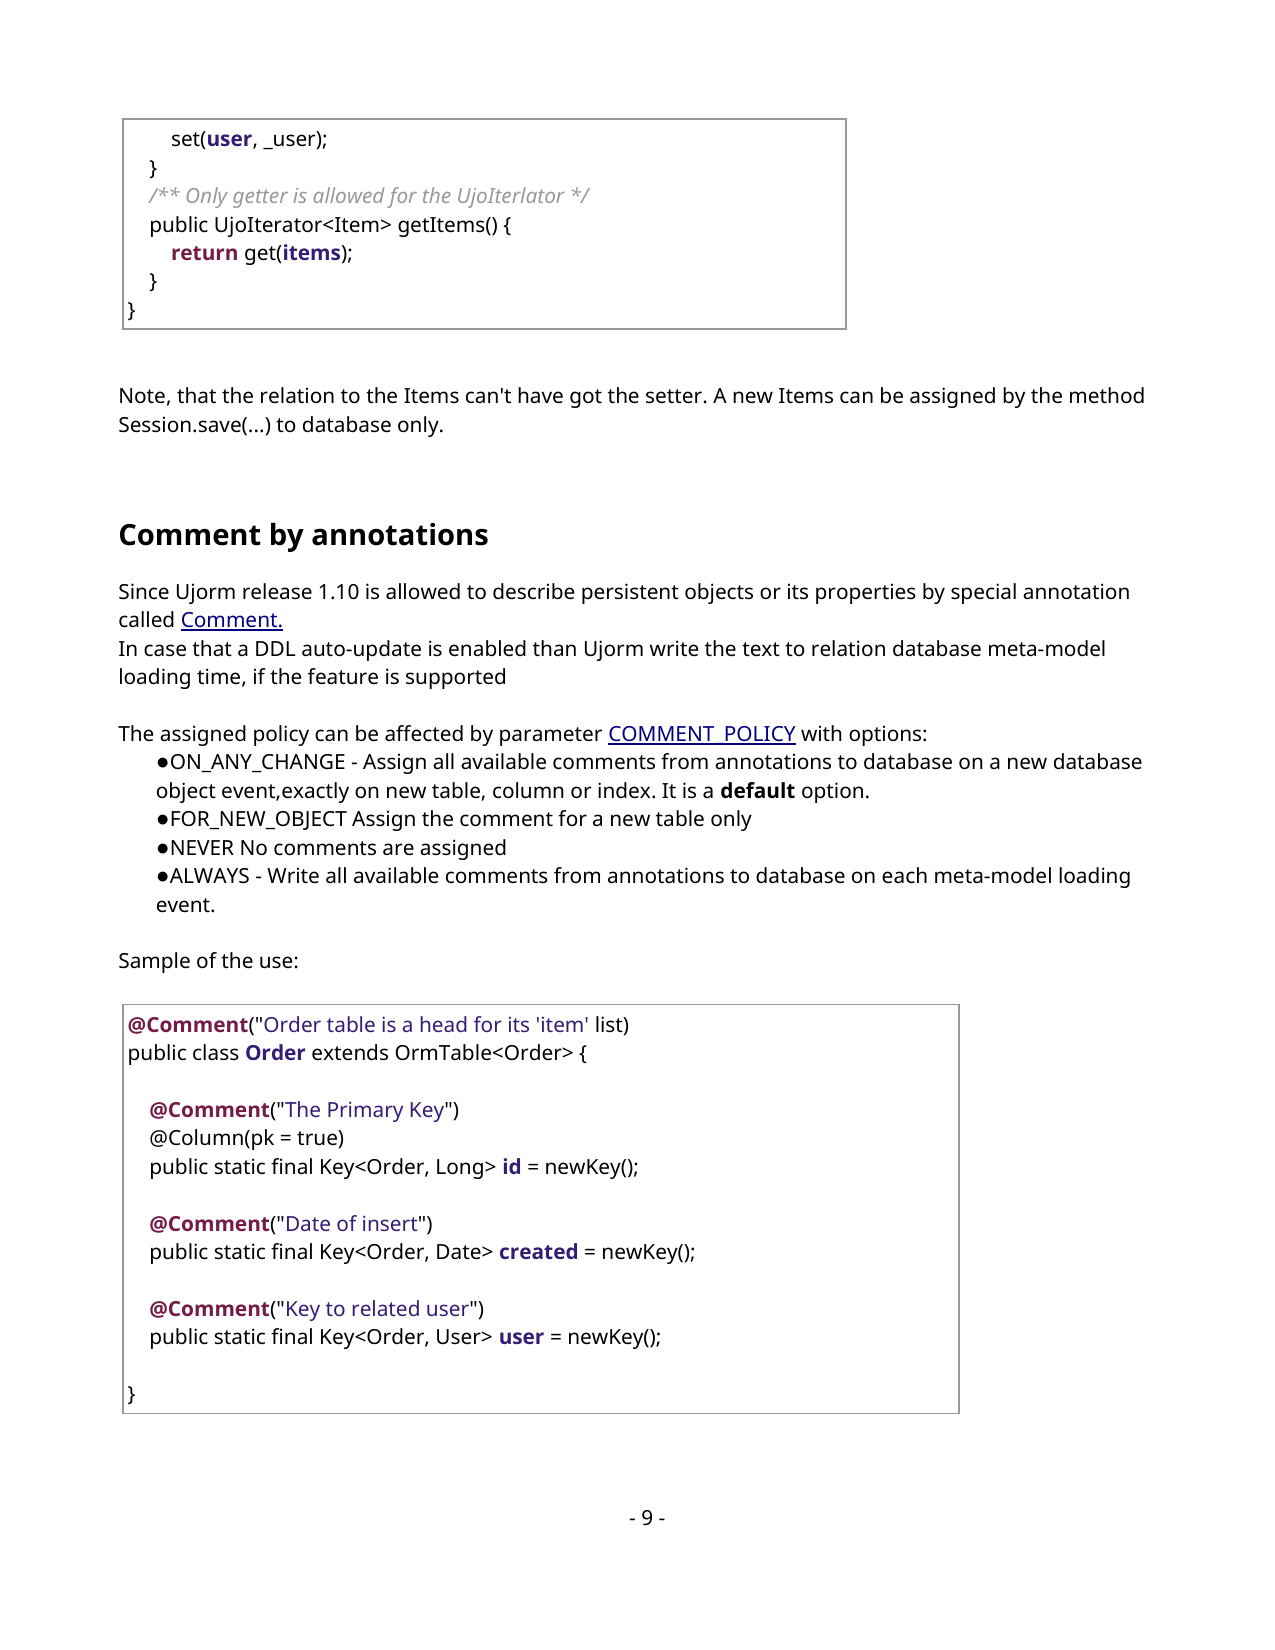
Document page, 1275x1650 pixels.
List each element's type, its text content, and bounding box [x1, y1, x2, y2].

text The assigned policy can be affected by parameter COMMENT_POLICY with options: [118, 719, 1157, 747]
list ALWAYS - Write all available comments from annotations to database on each meta-model loading event. [118, 861, 1157, 918]
text Since Ujorm release 1.10 is allowed to describe persistent objects or its properties by special annotation called Comment. [118, 577, 1157, 634]
subtitle Comment by annotations [118, 514, 1157, 553]
table_header @Comment("Order table is a head for its 'item' list) public class Order extends OrmTable<Order> { @Comment("The Primary Key") @Column(pk = true) public static final Key<Order, Long> id = newKey(); @Comment("Date of insert") public static final Key<Order, Date> created = newKey(); @Comment("Key to related user") public static final Key<Order, User> user = newKey(); } [124, 1005, 958, 1412]
list NEVER No comments are assigned [118, 833, 1157, 861]
text Note, that the relation to the Items can't have got the setter. A new Items can be assigned by the method Session.save(...) to database only. [118, 382, 1157, 438]
list ON_ANY_CHANGE - Assign all available comments from annotations to database on a new database object event,exactly on new table, column or index. It is a default option. [118, 747, 1157, 804]
text Sample of the use: [118, 947, 1157, 975]
table_header set(user, _user); } /** Only getter is allowed for the UjoIterlator */ public UjoIterator<Item> getItems() { return get(items); } } [124, 120, 845, 328]
text In case that a DDL auto-update is enabled than Ujorm write the text to relation database meta-model loading time, if the feature is supported [118, 634, 1157, 691]
list FOR_NEW_OBJECT Assign the comment for a new table only [118, 804, 1157, 833]
